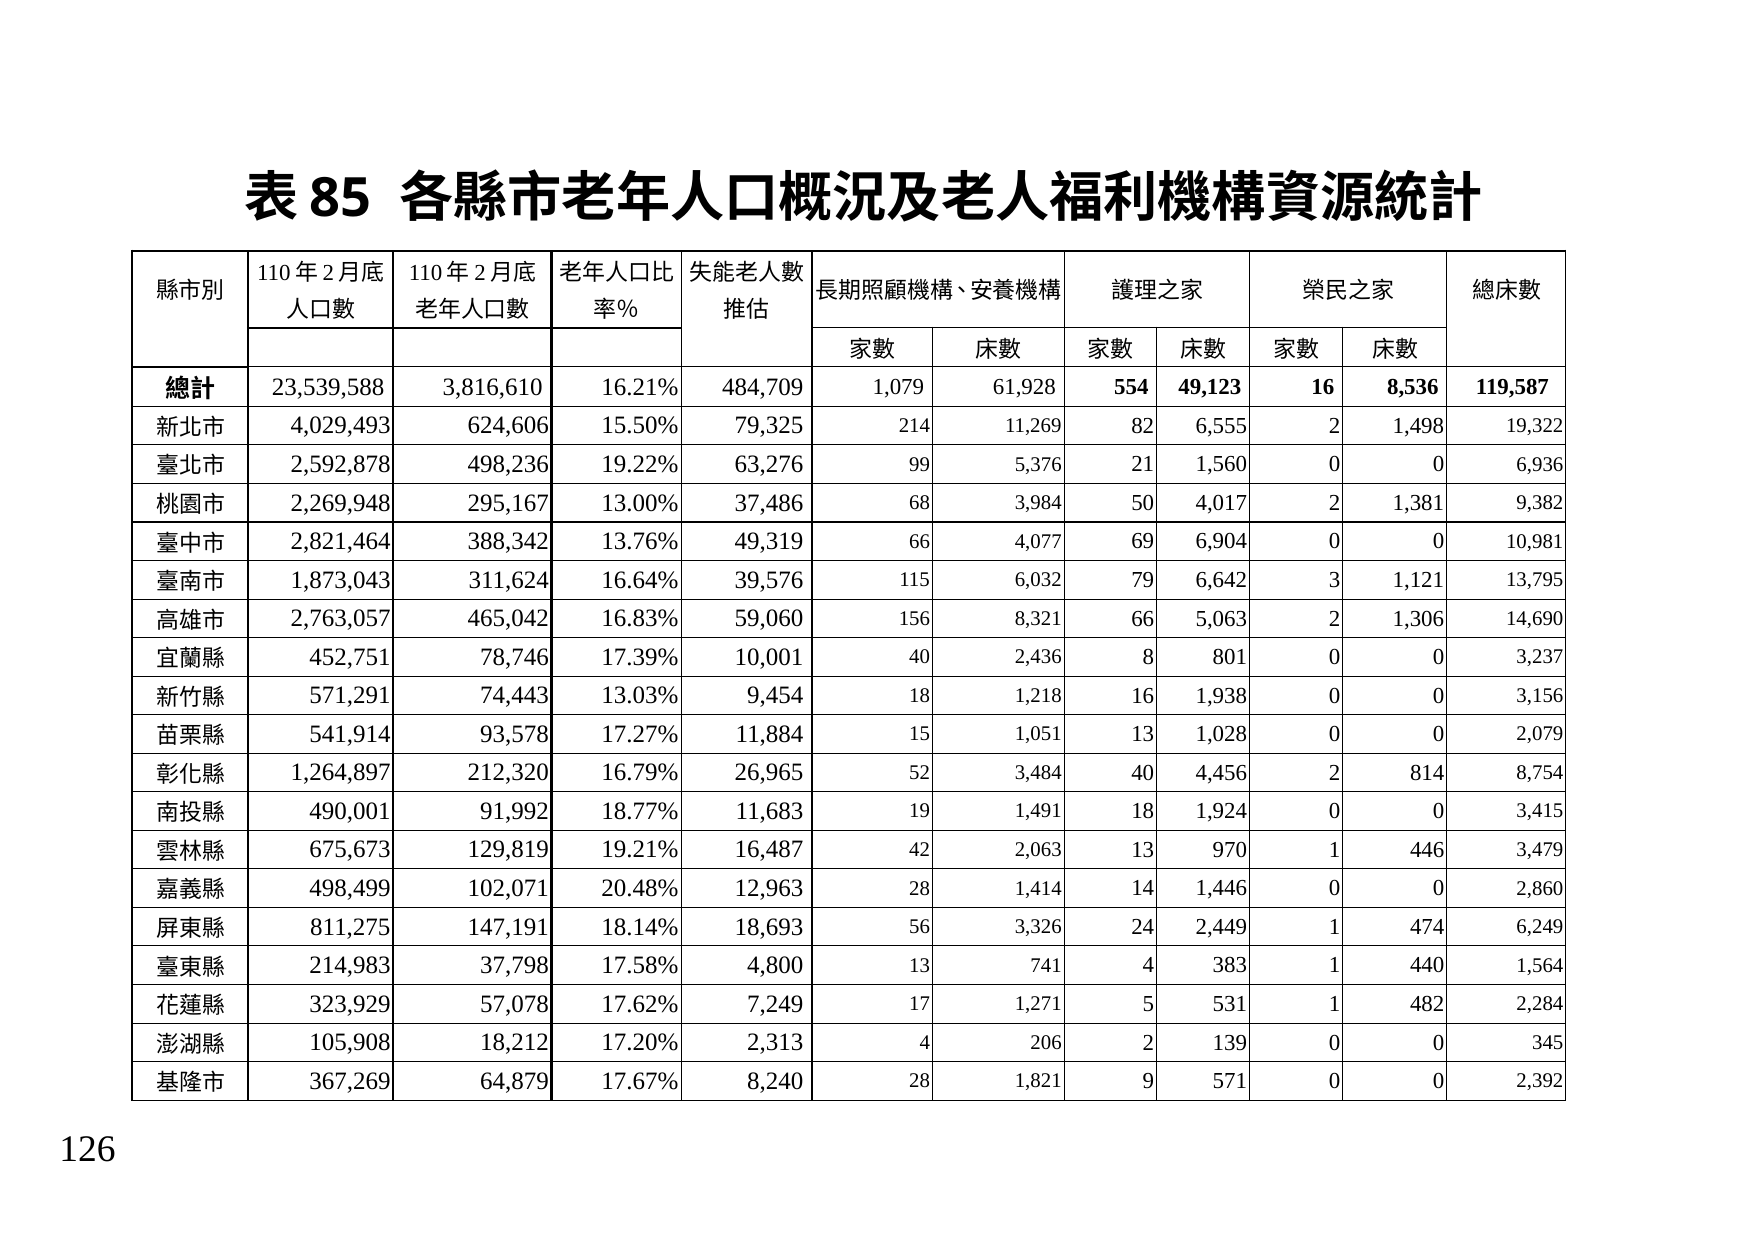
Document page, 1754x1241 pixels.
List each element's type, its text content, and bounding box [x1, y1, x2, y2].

table_cell 0 [1343, 677, 1446, 714]
table_header 縣市別 [133, 252, 247, 327]
table_cell 2 [1250, 407, 1342, 444]
table_cell 2,063 [933, 831, 1064, 868]
table_cell 家數 [813, 328, 932, 366]
subtitle 表85 各縣市老年人口概況及老人福利機構資源統計 [59, 137, 1639, 249]
table_cell [553, 329, 681, 366]
table_cell 2,436 [933, 638, 1064, 676]
table_cell 214,983 [249, 946, 392, 984]
table_cell 37,486 [682, 484, 811, 521]
table_cell 1,564 [1447, 946, 1565, 984]
table_cell 129,819 [394, 831, 550, 868]
table_cell 79 [1065, 561, 1156, 598]
table_cell 新竹縣 [133, 677, 247, 714]
table_cell 4 [813, 1024, 932, 1061]
table_cell 68 [813, 484, 932, 521]
table_cell 1 [1250, 946, 1342, 984]
table_cell 3,415 [1447, 792, 1565, 830]
table_cell 0 [1343, 638, 1446, 676]
table_cell 119,587 [1447, 367, 1565, 406]
table_cell 66 [813, 523, 932, 560]
table_cell 0 [1343, 523, 1446, 560]
table_cell 4 [1065, 946, 1156, 984]
table_header 失能老人數推估 [682, 252, 811, 327]
table_cell 26,965 [682, 754, 811, 791]
table_header 總床數 [1447, 252, 1565, 327]
table_cell 13 [813, 946, 932, 984]
table_cell 21 [1065, 445, 1156, 483]
table_cell 0 [1250, 869, 1342, 907]
table_cell 571 [1157, 1062, 1249, 1099]
table_cell 0 [1250, 715, 1342, 753]
table_cell 18,693 [682, 908, 811, 945]
table_cell 19,322 [1447, 407, 1565, 444]
table_cell 19.21% [553, 831, 681, 868]
table_cell 0 [1250, 638, 1342, 676]
table_cell 446 [1343, 831, 1446, 868]
table_cell 2,284 [1447, 985, 1565, 1022]
table_cell 1,491 [933, 792, 1064, 830]
table_cell 0 [1250, 677, 1342, 714]
table_cell 8 [1065, 638, 1156, 676]
table_cell 12,963 [682, 869, 811, 907]
table_cell 0 [1250, 1062, 1342, 1099]
table_cell 臺中市 [133, 523, 247, 560]
table_header 榮民之家 [1250, 252, 1446, 327]
table_cell 3,984 [933, 484, 1064, 521]
table_cell 4,456 [1157, 754, 1249, 791]
table_cell 1,938 [1157, 677, 1249, 714]
table_cell 1,028 [1157, 715, 1249, 753]
table_cell 571,291 [249, 677, 392, 714]
table_cell 9 [1065, 1062, 1156, 1099]
table_cell 970 [1157, 831, 1249, 868]
table_cell 13 [1065, 715, 1156, 753]
table_cell 17.27% [553, 715, 681, 753]
table_cell 1,218 [933, 677, 1064, 714]
table_cell 嘉義縣 [133, 869, 247, 907]
table_cell 624,606 [394, 407, 550, 444]
table_cell [249, 329, 392, 366]
table_header 老年人口比率％ [553, 252, 681, 327]
table_cell 19.22% [553, 445, 681, 483]
table_cell 13,795 [1447, 561, 1565, 598]
table_cell 15 [813, 715, 932, 753]
table_cell 69 [1065, 523, 1156, 560]
table_cell 52 [813, 754, 932, 791]
table_cell 0 [1250, 792, 1342, 830]
table_cell 0 [1250, 445, 1342, 483]
table_cell 323,929 [249, 985, 392, 1022]
table_cell 1,079 [813, 367, 932, 406]
table_cell 147,191 [394, 908, 550, 945]
table_cell 212,320 [394, 754, 550, 791]
table_cell 50 [1065, 484, 1156, 521]
table_cell 1,924 [1157, 792, 1249, 830]
table_cell 156 [813, 600, 932, 637]
table_cell 臺東縣 [133, 946, 247, 984]
table_cell 801 [1157, 638, 1249, 676]
table_header 110年2月底人口數 [249, 252, 392, 327]
table_cell 16 [1250, 367, 1342, 406]
table_cell 南投縣 [133, 792, 247, 830]
table_cell 2,269,948 [249, 484, 392, 521]
table_cell 0 [1343, 715, 1446, 753]
table_cell 1 [1250, 908, 1342, 945]
table_cell 0 [1343, 869, 1446, 907]
table_cell 49,123 [1157, 367, 1249, 406]
table_cell 64,879 [394, 1062, 550, 1099]
table_cell 42 [813, 831, 932, 868]
table_cell 28 [813, 1062, 932, 1099]
table_cell 102,071 [394, 869, 550, 907]
table_cell 1,306 [1343, 600, 1446, 637]
table_cell 498,236 [394, 445, 550, 483]
table_cell 311,624 [394, 561, 550, 598]
table_cell 482 [1343, 985, 1446, 1022]
table_cell 3,156 [1447, 677, 1565, 714]
table_cell 814 [1343, 754, 1446, 791]
table_cell 440 [1343, 946, 1446, 984]
table_cell 5,063 [1157, 600, 1249, 637]
table_cell 17.67% [553, 1062, 681, 1099]
table_cell 345 [1447, 1024, 1565, 1061]
table_cell 13.00% [553, 484, 681, 521]
table_cell [682, 327, 811, 366]
table_cell 1,560 [1157, 445, 1249, 483]
table_cell 541,914 [249, 715, 392, 753]
table_cell 6,936 [1447, 445, 1565, 483]
table_cell 78,746 [394, 638, 550, 676]
table_cell 0 [1343, 1062, 1446, 1099]
table_cell 79,325 [682, 407, 811, 444]
table_cell 2,313 [682, 1024, 811, 1061]
table_cell 18.77% [553, 792, 681, 830]
table_cell [133, 327, 247, 366]
table_cell 7,249 [682, 985, 811, 1022]
table_cell 18.14% [553, 908, 681, 945]
table_cell 56 [813, 908, 932, 945]
table_cell 1,381 [1343, 484, 1446, 521]
table_cell 59,060 [682, 600, 811, 637]
table_cell 115 [813, 561, 932, 598]
table_cell 臺南市 [133, 561, 247, 598]
table_cell 2 [1250, 600, 1342, 637]
table_cell 24 [1065, 908, 1156, 945]
table_cell 苗栗縣 [133, 715, 247, 753]
table_cell 40 [1065, 754, 1156, 791]
table_cell 宜蘭縣 [133, 638, 247, 676]
table_header 110年2月底 老年人口數 [394, 252, 550, 327]
table_cell 61,928 [933, 367, 1064, 406]
table_cell 6,555 [1157, 407, 1249, 444]
table_cell 49,319 [682, 523, 811, 560]
table_cell 91,992 [394, 792, 550, 830]
table_cell 5,376 [933, 445, 1064, 483]
table_cell 家數 [1065, 328, 1156, 366]
table_cell 9,454 [682, 677, 811, 714]
table_cell 桃園市 [133, 484, 247, 521]
table_cell 388,342 [394, 523, 550, 560]
table_cell 2 [1065, 1024, 1156, 1061]
table_cell 11,269 [933, 407, 1064, 444]
table_cell 675,673 [249, 831, 392, 868]
table_cell 17.58% [553, 946, 681, 984]
table_cell 基隆市 [133, 1062, 247, 1099]
table_cell 1,498 [1343, 407, 1446, 444]
table_cell 28 [813, 869, 932, 907]
table_cell 2 [1250, 754, 1342, 791]
table_cell 6,032 [933, 561, 1064, 598]
table_cell 82 [1065, 407, 1156, 444]
table_cell 465,042 [394, 600, 550, 637]
table_cell 高雄市 [133, 600, 247, 637]
table_cell 10,001 [682, 638, 811, 676]
table_cell 1,873,043 [249, 561, 392, 598]
table_cell 13.76% [553, 523, 681, 560]
table_cell 16,487 [682, 831, 811, 868]
table_cell 40 [813, 638, 932, 676]
table_cell 總計 [133, 368, 247, 406]
table_cell 4,077 [933, 523, 1064, 560]
table_cell 11,683 [682, 792, 811, 830]
table_cell 6,249 [1447, 908, 1565, 945]
table_cell 2,079 [1447, 715, 1565, 753]
table_cell 17 [813, 985, 932, 1022]
table_cell 彰化縣 [133, 754, 247, 791]
table_cell 74,443 [394, 677, 550, 714]
table_cell 16.83% [553, 600, 681, 637]
table_cell 23,539,588 [249, 367, 392, 406]
table_cell 484,709 [682, 367, 811, 406]
table_cell 16.21% [553, 367, 681, 406]
table_cell 214 [813, 407, 932, 444]
table_cell 57,078 [394, 985, 550, 1022]
table_cell 3,326 [933, 908, 1064, 945]
table_cell 17.62% [553, 985, 681, 1022]
table_cell 3,816,610 [394, 367, 550, 406]
table_cell 2,821,464 [249, 523, 392, 560]
table_cell 19 [813, 792, 932, 830]
table_cell 3,237 [1447, 638, 1565, 676]
table_cell 1,271 [933, 985, 1064, 1022]
table_cell 2 [1250, 484, 1342, 521]
table_cell 39,576 [682, 561, 811, 598]
table_cell 1,051 [933, 715, 1064, 753]
table_cell 18 [1065, 792, 1156, 830]
table_cell 1,446 [1157, 869, 1249, 907]
table_cell 3 [1250, 561, 1342, 598]
table_cell 0 [1250, 523, 1342, 560]
table_header 長期照顧機構、安養機構 [813, 252, 1064, 327]
table_cell 1 [1250, 985, 1342, 1022]
table_cell 8,321 [933, 600, 1064, 637]
table_cell 139 [1157, 1024, 1249, 1061]
table_cell 新北市 [133, 407, 247, 444]
table_cell 床數 [933, 328, 1064, 366]
table_cell 13 [1065, 831, 1156, 868]
table_cell 14 [1065, 869, 1156, 907]
table_cell 2,449 [1157, 908, 1249, 945]
table_cell 雲林縣 [133, 831, 247, 868]
table_cell 6,642 [1157, 561, 1249, 598]
table_cell 490,001 [249, 792, 392, 830]
table_cell 16 [1065, 677, 1156, 714]
table_cell 3,479 [1447, 831, 1565, 868]
table_cell 498,499 [249, 869, 392, 907]
table_cell 452,751 [249, 638, 392, 676]
table_cell 63,276 [682, 445, 811, 483]
table_cell 1,414 [933, 869, 1064, 907]
table_cell 15.50% [553, 407, 681, 444]
table_cell 2,860 [1447, 869, 1565, 907]
table_cell 5 [1065, 985, 1156, 1022]
table_cell 383 [1157, 946, 1249, 984]
table_cell 206 [933, 1024, 1064, 1061]
table_cell 0 [1250, 1024, 1342, 1061]
table_cell 床數 [1343, 328, 1446, 366]
table_cell 741 [933, 946, 1064, 984]
table_cell 93,578 [394, 715, 550, 753]
table_cell 531 [1157, 985, 1249, 1022]
table_cell 18 [813, 677, 932, 714]
table_cell 17.39% [553, 638, 681, 676]
table_header 護理之家 [1065, 252, 1249, 327]
table_cell [394, 329, 550, 366]
table_cell 1,121 [1343, 561, 1446, 598]
table_cell 14,690 [1447, 600, 1565, 637]
table_cell 18,212 [394, 1024, 550, 1061]
table_cell 2,763,057 [249, 600, 392, 637]
table_cell 99 [813, 445, 932, 483]
table_cell 0 [1343, 1024, 1446, 1061]
table_cell 2,392 [1447, 1062, 1565, 1099]
table_cell 澎湖縣 [133, 1024, 247, 1061]
table_cell 1,821 [933, 1062, 1064, 1099]
table_cell 6,904 [1157, 523, 1249, 560]
table_cell 家數 [1250, 328, 1342, 366]
table_cell 20.48% [553, 869, 681, 907]
table_cell 10,981 [1447, 523, 1565, 560]
table_cell 9,382 [1447, 484, 1565, 521]
table_cell 1 [1250, 831, 1342, 868]
table_cell 37,798 [394, 946, 550, 984]
table_cell 花蓮縣 [133, 985, 247, 1022]
table_cell 0 [1343, 792, 1446, 830]
table_cell 床數 [1157, 328, 1249, 366]
table_cell 367,269 [249, 1062, 392, 1099]
table_cell 屏東縣 [133, 908, 247, 945]
table_cell 8,536 [1343, 367, 1446, 406]
table_cell 3,484 [933, 754, 1064, 791]
table_cell 474 [1343, 908, 1446, 945]
table_cell 11,884 [682, 715, 811, 753]
table_cell 17.20% [553, 1024, 681, 1061]
table_cell 8,754 [1447, 754, 1565, 791]
table_cell 811,275 [249, 908, 392, 945]
table_cell [1447, 327, 1565, 366]
table_cell 554 [1065, 367, 1156, 406]
table_cell 16.64% [553, 561, 681, 598]
table_cell 1,264,897 [249, 754, 392, 791]
table_cell 8,240 [682, 1062, 811, 1099]
table_cell 105,908 [249, 1024, 392, 1061]
table_cell 臺北市 [133, 445, 247, 483]
table_cell 66 [1065, 600, 1156, 637]
table_cell 4,800 [682, 946, 811, 984]
table_cell 0 [1343, 445, 1446, 483]
table_cell 4,017 [1157, 484, 1249, 521]
table_cell 2,592,878 [249, 445, 392, 483]
table_cell 4,029,493 [249, 407, 392, 444]
table_cell 295,167 [394, 484, 550, 521]
table_cell 13.03% [553, 677, 681, 714]
table_cell 16.79% [553, 754, 681, 791]
